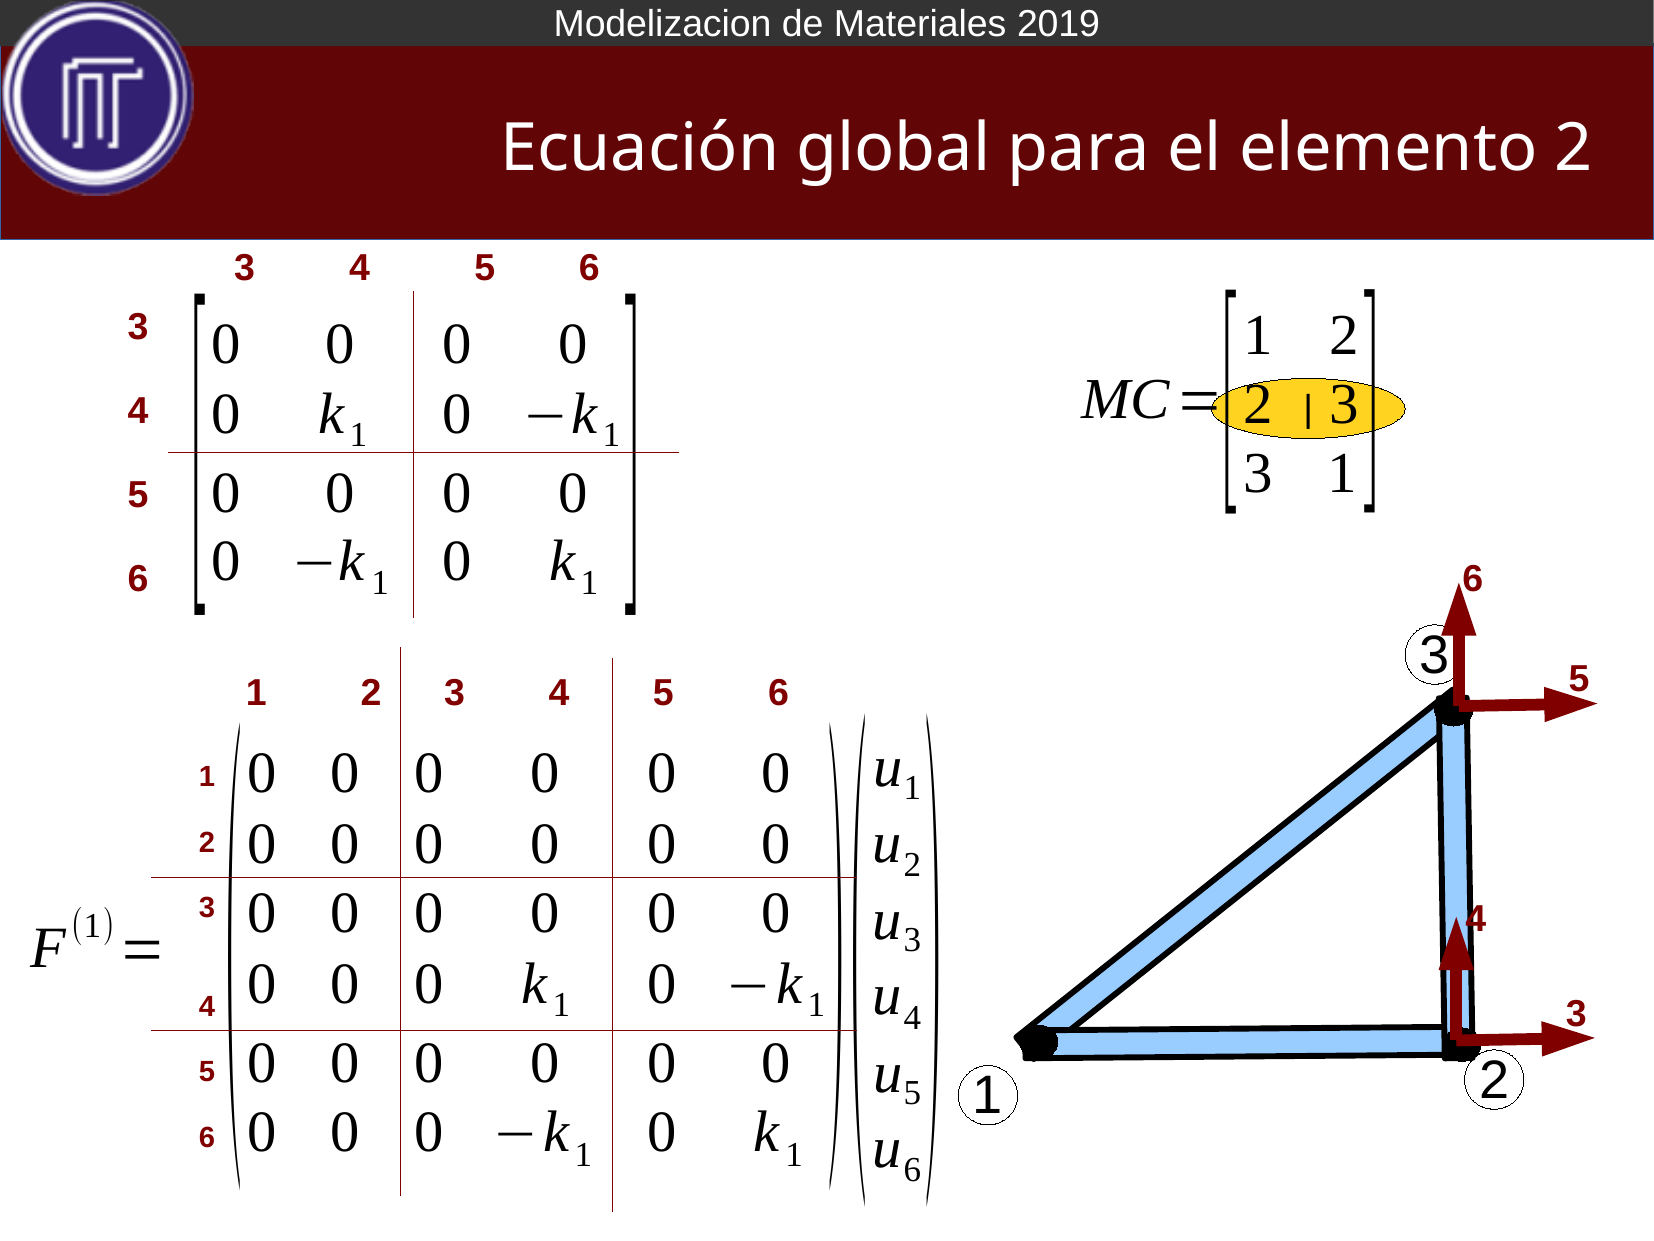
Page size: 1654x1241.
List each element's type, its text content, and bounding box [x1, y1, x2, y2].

picture [0, 0, 194, 196]
text_box | [1386, 390, 1406, 427]
title Ecuación global para el elemento 2 [41, 70, 1654, 218]
chart [184, 453, 413, 618]
text_box 3 4 5 6 [219, 239, 626, 296]
text_box 1 2 3 4 5 6 [183, 878, 239, 1030]
text_box [1016, 689, 1481, 1062]
text_box 1 2 3 4 5 6 [401, 664, 612, 722]
text_box 1 2 3 4 5 6 [613, 664, 827, 722]
text_box 1 2 3 4 5 6 [183, 1031, 239, 1162]
text_box 3 4 5 6 [113, 298, 174, 607]
text_box 4 [1450, 890, 1502, 948]
text_box [1462, 971, 1477, 1034]
text_box 1 [958, 1065, 1018, 1125]
text_box 1 2 3 4 5 6 [183, 752, 239, 877]
text_box 5 [1553, 650, 1605, 708]
chart [401, 878, 612, 1030]
text_box 6 [1447, 550, 1498, 607]
chart [414, 453, 646, 618]
chart [1071, 286, 1386, 517]
text_box 2 [1464, 1049, 1524, 1110]
chart [414, 291, 646, 452]
chart [184, 291, 413, 452]
chart [239, 878, 400, 1030]
text_box 1 2 3 4 5 6 [231, 664, 400, 722]
chart [19, 711, 612, 1212]
chart [613, 711, 951, 1212]
chart [401, 722, 612, 877]
text_box 3 [1405, 624, 1453, 685]
text_box [1467, 948, 1472, 961]
text_box 3 [1551, 984, 1602, 1042]
